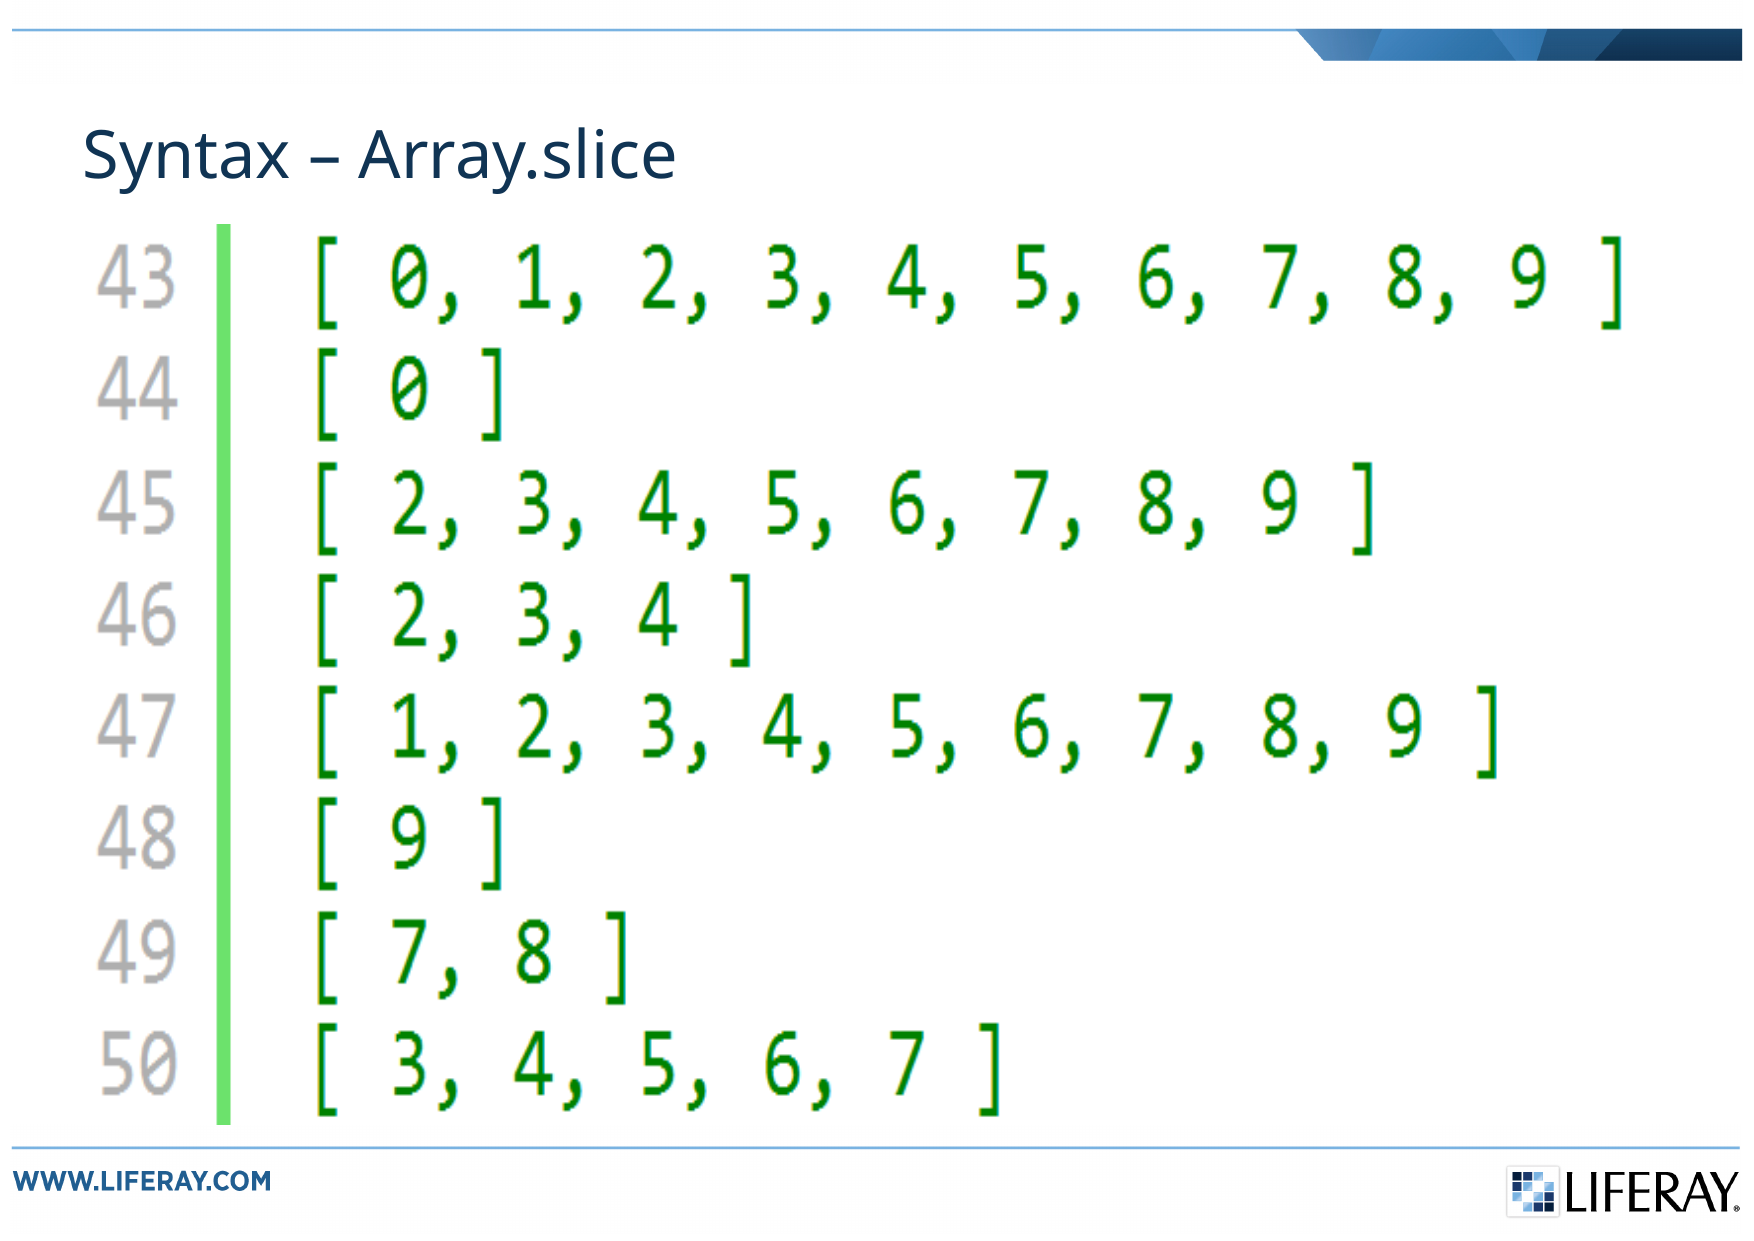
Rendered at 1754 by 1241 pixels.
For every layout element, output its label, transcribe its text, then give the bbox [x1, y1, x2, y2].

picture [10, 224, 1741, 1234]
picture [12, 0, 1743, 84]
title Syntax – Array.slice [82, 49, 1571, 224]
